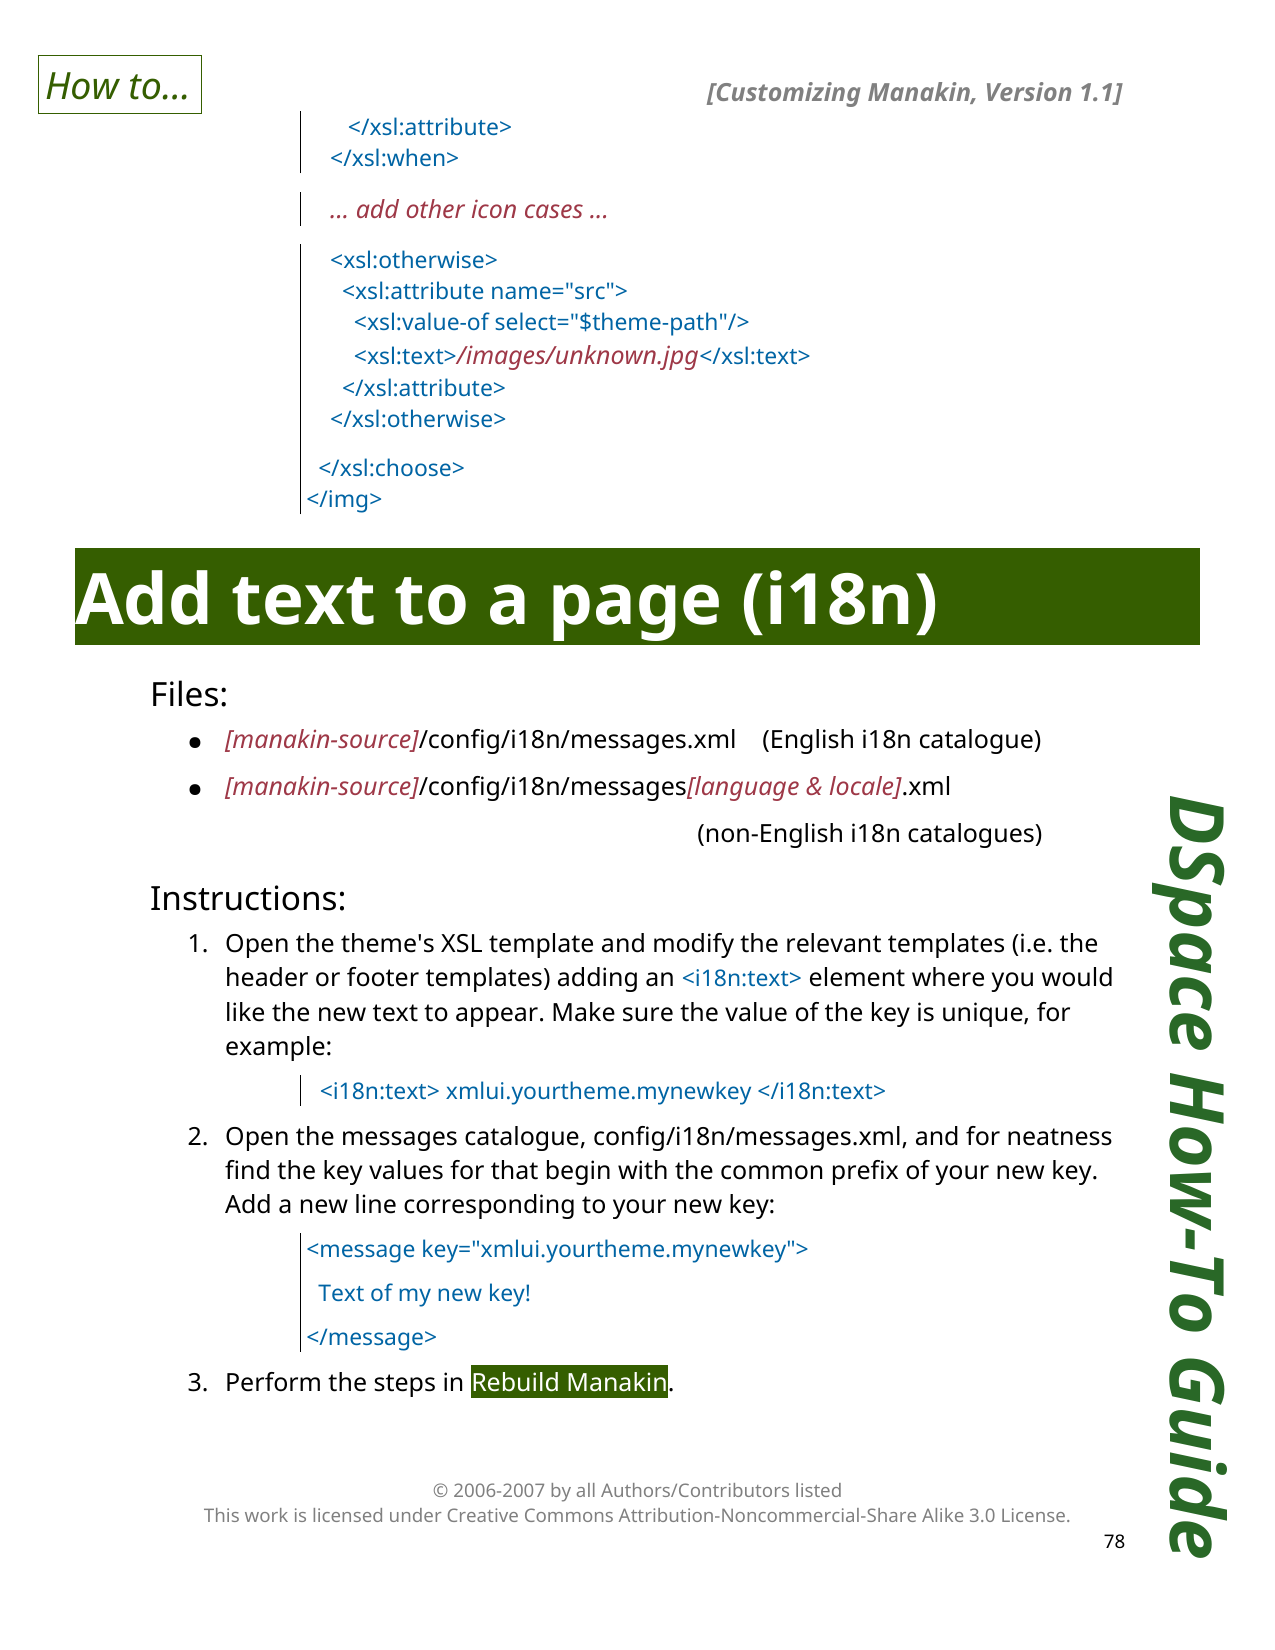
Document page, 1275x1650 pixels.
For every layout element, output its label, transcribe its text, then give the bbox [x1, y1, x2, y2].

list </message> [301, 1321, 1125, 1352]
text <xsl:attribute name="src"> [301, 275, 1125, 306]
text <xsl:text>/images/unknown.jpg</xsl:text> [301, 337, 1125, 371]
subtitle Instructions: [150, 874, 1125, 920]
text </xsl:when> [301, 142, 1125, 173]
list <message key="xmlui.yourtheme.mynewkey"> [301, 1233, 1125, 1264]
text </img> [301, 483, 1125, 514]
text <xsl:value-of select="$theme-path"/> [301, 306, 1125, 337]
list Text of my new key! [301, 1277, 1125, 1308]
list Open the theme's XSL template and modify the relevant templates (i.e. the header or footer templates) adding an <i18n:text> element where you would like the new text to appear. Make sure the value of the key is unique, for example: [187, 926, 1125, 1062]
list Open the messages catalogue, config/i18n/messages.xml, and for neatness find the key values for that begin with the common prefix of your new key. Add a new line corresponding to your new key: [187, 1118, 1125, 1221]
text </xsl:choose> [301, 452, 1125, 483]
text </xsl:otherwise> [301, 403, 1125, 434]
list [manakin-source]/config/i18n/messages[language & locale].xml [187, 769, 1125, 803]
list (non-English i18n catalogues) [562, 815, 1125, 849]
list <i18n:text> xmlui.yourtheme.mynewkey </i18n:text> [301, 1075, 1125, 1106]
text <xsl:otherwise> [301, 244, 1125, 275]
text </xsl:attribute> [301, 371, 1125, 403]
text ... add other icon cases ... [301, 192, 1125, 226]
subtitle Add text to a page (i18n) [75, 548, 1200, 645]
list Perform the steps in Rebuild Manakin. [187, 1364, 1125, 1398]
text </xsl:attribute> [301, 111, 1125, 142]
subtitle Files: [150, 671, 1125, 716]
list [manakin-source]/config/i18n/messages.xml (English i18n catalogue) [187, 722, 1125, 756]
